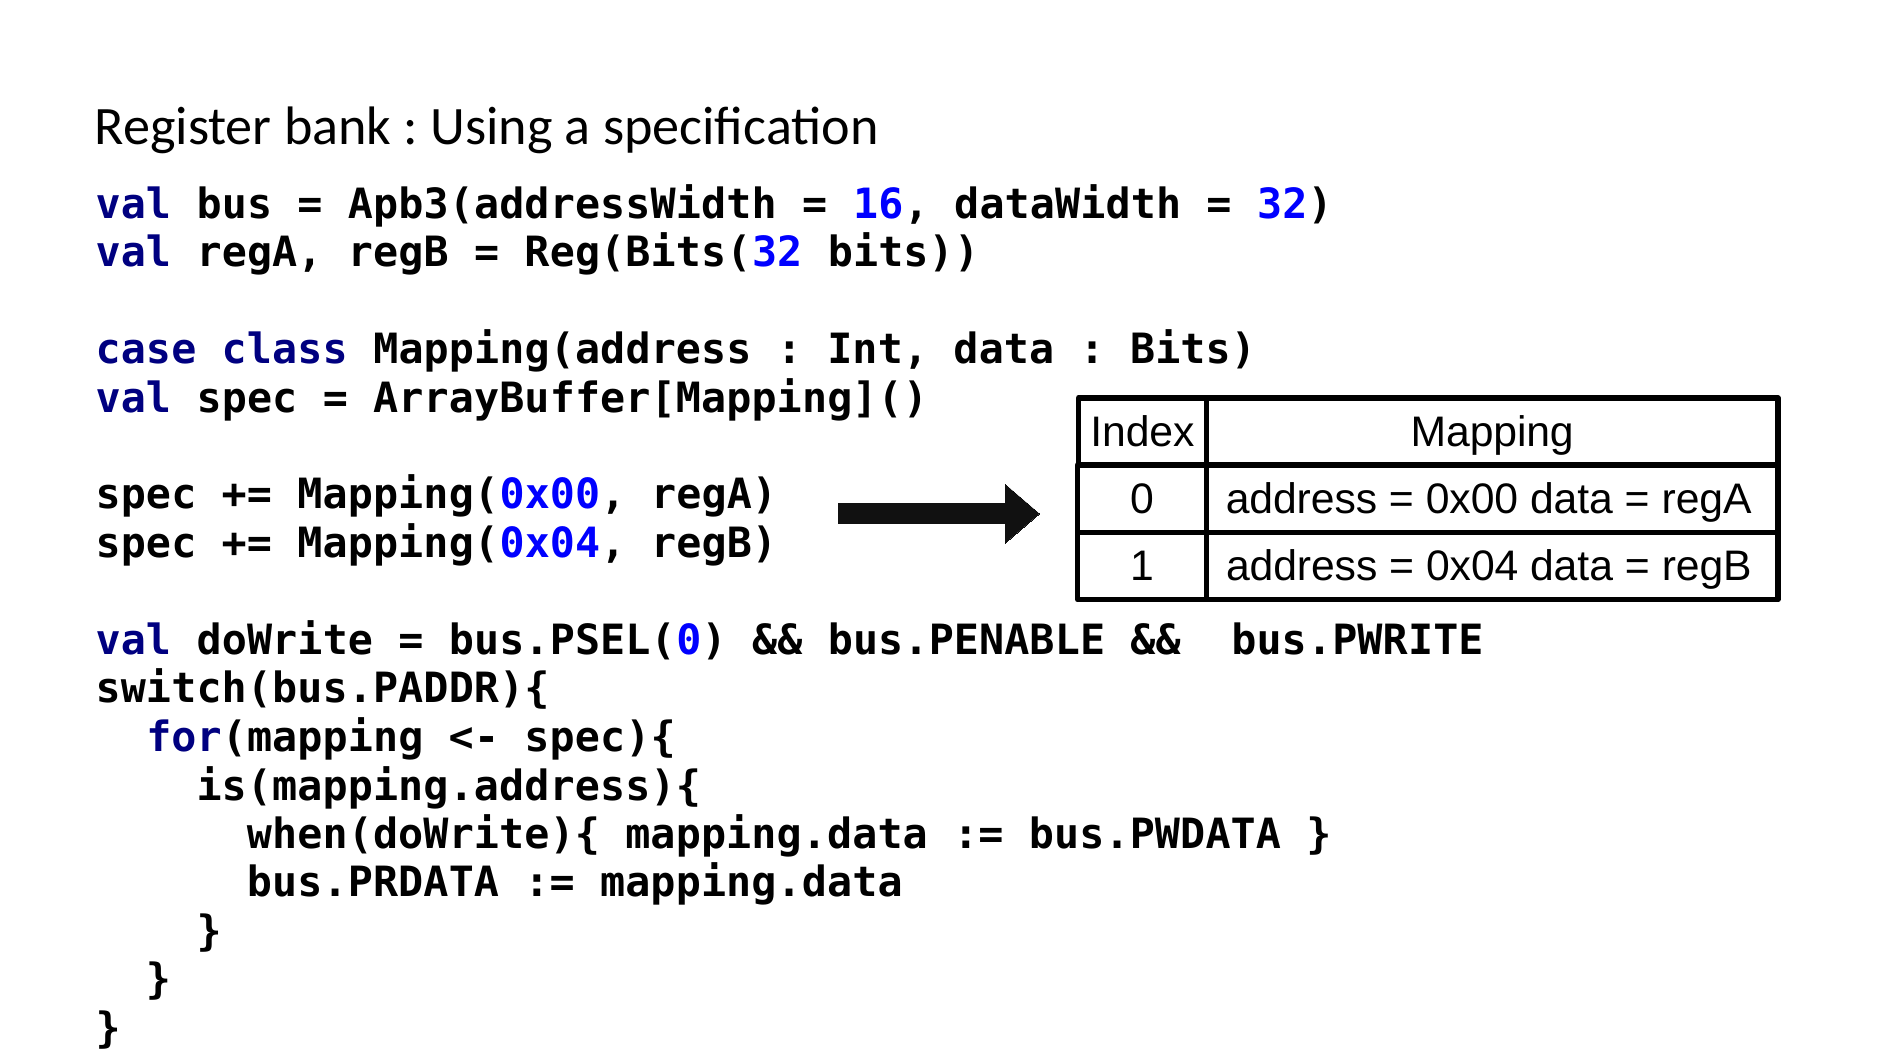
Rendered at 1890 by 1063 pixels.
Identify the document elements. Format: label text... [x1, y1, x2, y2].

title Register bank : Using a specification [94, 42, 1796, 220]
text_box [838, 484, 1040, 544]
text_box val bus = Apb3(addressWidth = 16, dataWidth = 32) val regA, regB = Reg(Bits(32 bits)) case class Mapping(address : Int, data : Bits) val spec = ArrayBuffer[Mapping]() spec += Mapping(0x00, regA) spec += Mapping(0x04, regB) val doWrite = bus.PSEL(0) && bus.PENABLE && bus.PWRITE switch(bus.PADDR){ for(mapping <- spec){ is(mapping.address){ when(doWrite){ mapping.data := bus.PWDATA } bus.PRDATA := mapping.data } } } [80, 172, 1595, 1063]
picture [1074, 395, 1781, 603]
